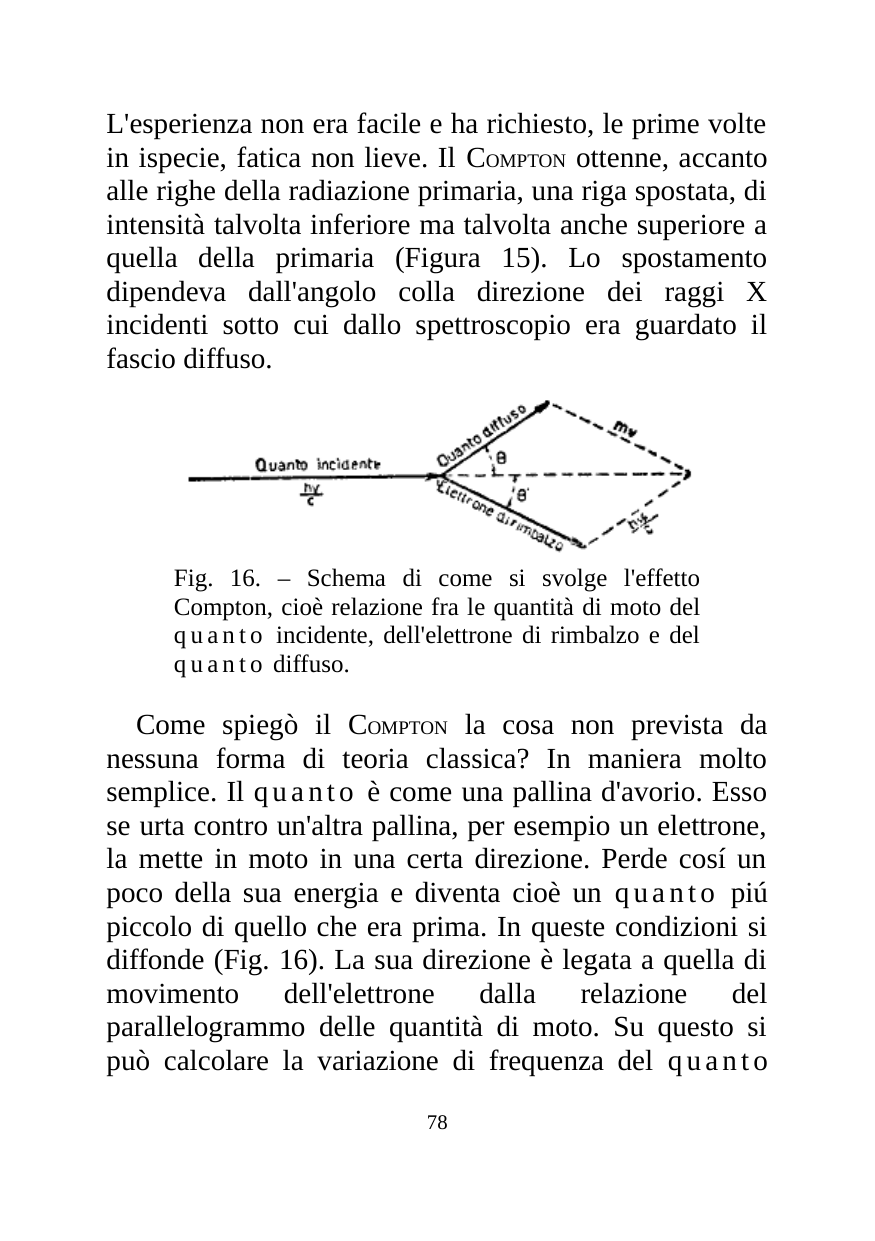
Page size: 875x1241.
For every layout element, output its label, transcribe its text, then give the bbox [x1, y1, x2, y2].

table_header Fig. 16. – Schema di come si svolge l'effetto Compton, cioè relazione fra le quantità di moto del quanto incidente, dell'elettrone di rimbalzo e del quanto diffuso. [174, 563, 700, 707]
text L'esperienza non era facile e ha richiesto, le prime volte in ispecie, fatica non lieve. Il Compton ottenne, accanto alle righe della radiazione primaria, una riga spostata, di intensità talvolta inferiore ma talvolta anche superiore a quella della primaria (Figura 15). Lo spostamento dipendeva dall'angolo colla direzione dei raggi X incidenti sotto cui dallo spettroscopio era guardato il fascio diffuso. [106, 106, 768, 374]
picture [171, 374, 703, 563]
text Come spiegò il Compton la cosa non prevista da nessuna forma di teoria classica? In maniera molto semplice. Il quanto è come una pallina d'avorio. Esso se urta contro un'altra pallina, per esempio un elettrone, la mette in moto in una certa direzione. Perde cosí un poco della sua energia e diventa cioè un quanto piú piccolo di quello che era prima. In queste condizioni si diffonde (Fig. 16). La sua direzione è legata a quella di movimento dell'elettrone dalla relazione del parallelogrammo delle quantità di moto. Su questo si può calcolare la variazione di frequenza del quanto [106, 707, 768, 1076]
